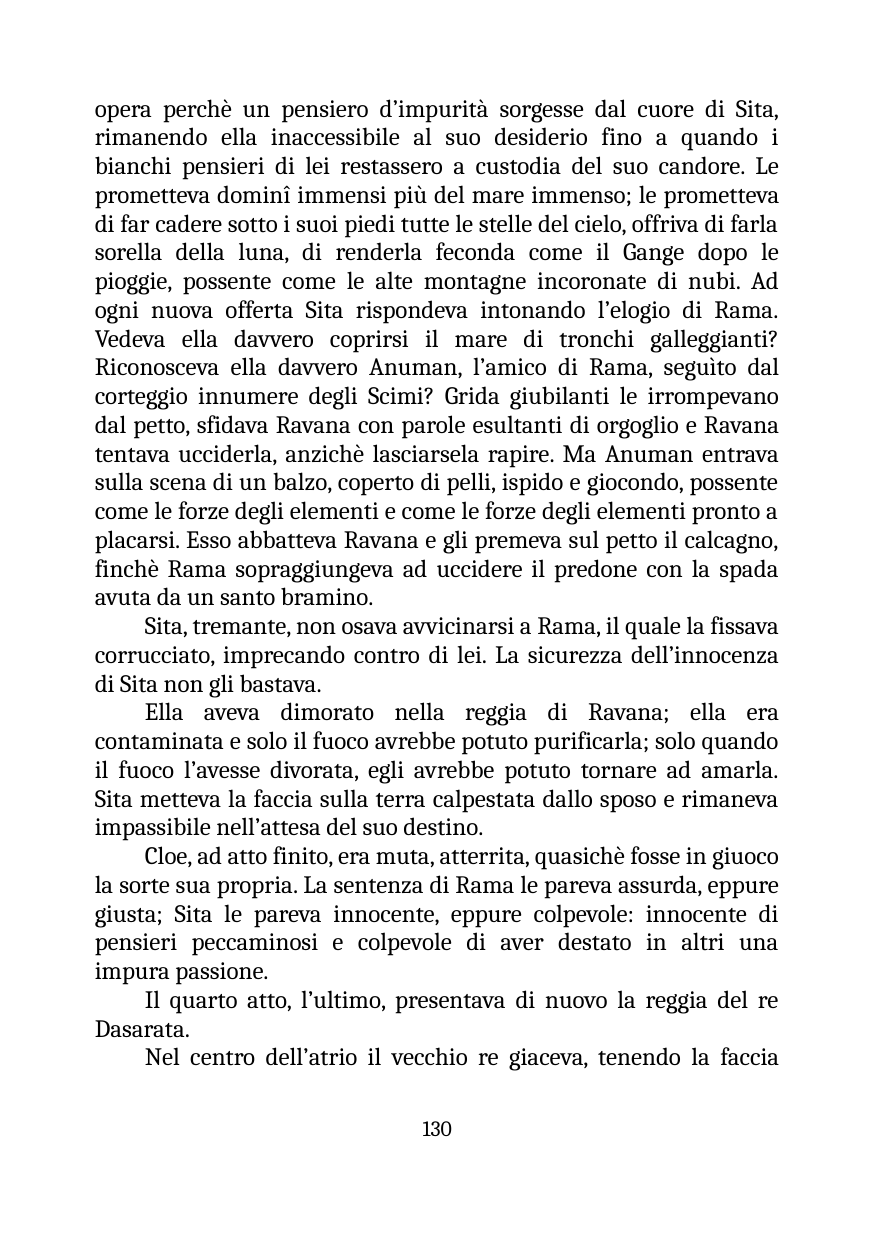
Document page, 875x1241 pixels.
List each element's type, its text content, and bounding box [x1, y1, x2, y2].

text Sita, tremante, non osava avvicinarsi a Rama, il quale la fissava corrucciato, imprecando contro di lei. La sicurezza dell’innocenza di Sita non gli bastava. [94, 612, 779, 698]
text Il quarto atto, l’ultimo, presentava di nuovo la reggia del re Dasarata. [94, 986, 779, 1043]
text opera perchè un pensiero d’impurità sorgesse dal cuore di Sita, rimanendo ella inaccessibile al suo desiderio fino a quando i bianchi pensieri di lei restassero a custodia del suo candore. Le prometteva dominî immensi più del mare immenso; le prometteva di far cadere sotto i suoi piedi tutte le stelle del cielo, offriva di farla sorella della luna, di renderla feconda come il Gange dopo le pioggie, possente come le alte montagne incoronate di nubi. Ad ogni nuova offerta Sita rispondeva intonando l’elogio di Rama. Vedeva ella davvero coprirsi il mare di tronchi galleggianti? Riconosceva ella davvero Anuman, l’amico di Rama, seguìto dal corteggio innumere degli Scimi? Grida giubilanti le irrompevano dal petto, sfidava Ravana con parole esultanti di orgoglio e Ravana tentava ucciderla, anzichè lasciarsela rapire. Ma Anuman entrava sulla scena di un balzo, coperto di pelli, ispido e giocondo, possente come le forze degli elementi e come le forze degli elementi pronto a placarsi. Esso abbatteva Ravana e gli premeva sul petto il calcagno, finchè Rama sopraggiungeva ad uccidere il predone con la spada avuta da un santo bramino. [94, 94, 779, 612]
text Nel centro dell’atrio il vecchio re giaceva, tenendo la faccia [94, 1043, 779, 1072]
text Ella aveva dimorato nella reggia di Ravana; ella era contaminata e solo il fuoco avrebbe potuto purificarla; solo quando il fuoco l’avesse divorata, egli avrebbe potuto tornare ad amarla. Sita metteva la faccia sulla terra calpestata dallo sposo e rimaneva impassibile nell’attesa del suo destino. [94, 698, 779, 842]
text Cloe, ad atto finito, era muta, atterrita, quasichè fosse in giuoco la sorte sua propria. La sentenza di Rama le pareva assurda, eppure giusta; Sita le pareva innocente, eppure colpevole: innocente di pensieri peccaminosi e colpevole di aver destato in altri una impura passione. [94, 842, 779, 986]
